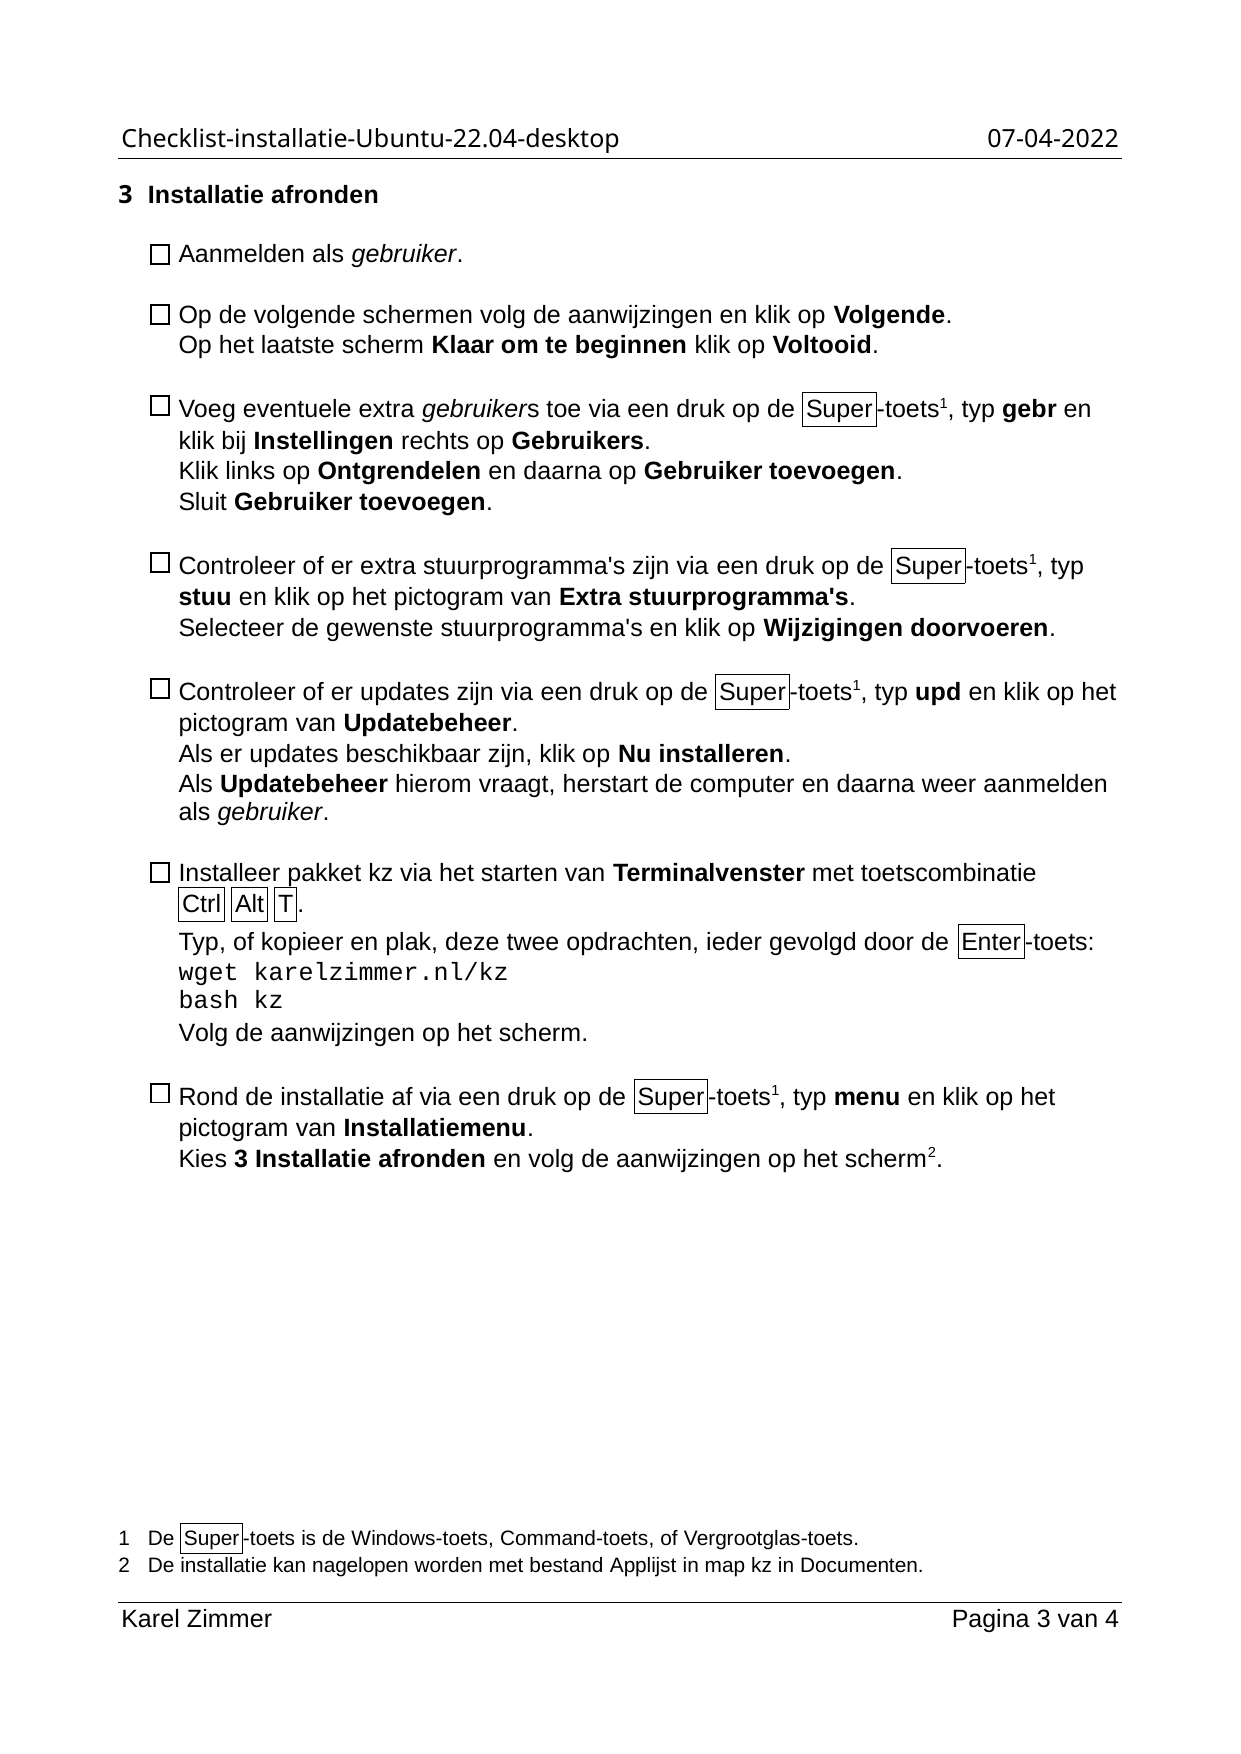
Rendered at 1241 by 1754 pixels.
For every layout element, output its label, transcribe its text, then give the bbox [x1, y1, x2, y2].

table_cell [141, 827, 177, 857]
table_cell [141, 1078, 177, 1143]
table_cell [177, 360, 1121, 391]
table_header [141, 239, 177, 269]
table_cell Selecteer de gewenste stuurprogramma's en klik op Wijzigingen doorvoeren. [177, 613, 1121, 643]
table_cell [141, 456, 177, 486]
table_cell [141, 269, 177, 300]
table_cell [177, 827, 1121, 857]
table_cell [141, 486, 177, 517]
table_cell Op de volgende schermen volg de aanwijzingen en klik op Volgende. [177, 300, 1121, 330]
table_cell [141, 1017, 177, 1048]
table_cell [141, 391, 177, 456]
table_cell [141, 769, 177, 827]
table_cell Typ, of kopieer en plak, deze twee opdrachten, ieder gevolgd door de Enter-toets: wget karelzimmer.nl/kz bash kz [177, 923, 1121, 1017]
table_cell [141, 300, 177, 330]
table_cell [141, 739, 177, 769]
table_cell Als er updates beschikbaar zijn, klik op Nu installeren. [177, 739, 1121, 769]
list Installatie afronden [118, 177, 1122, 211]
table_cell [141, 858, 177, 923]
table_cell Sluit Gebruiker toevoegen. [177, 486, 1121, 517]
table_cell [177, 269, 1121, 300]
table_cell [141, 673, 177, 738]
table_cell [177, 517, 1121, 547]
table_cell [177, 643, 1121, 673]
table_cell [141, 1143, 177, 1174]
table_cell Als Updatebeheer hierom vraagt, herstart de computer en daarna weer aanmelden als gebruiker. [177, 769, 1121, 827]
table_cell [141, 643, 177, 673]
table_cell [141, 547, 177, 612]
table_cell Kies 3 Installatie afronden en volg de aanwijzingen op het scherm. [177, 1143, 1121, 1174]
table_cell [141, 613, 177, 643]
table_cell Volg de aanwijzingen op het scherm. [177, 1017, 1121, 1048]
table_cell [177, 1048, 1121, 1078]
table_cell Installeer pakket kz via het starten van Terminalvenster met toetscombinatie Ctrl Alt T. [177, 858, 1121, 923]
table_cell [141, 360, 177, 391]
table_cell [141, 923, 177, 1017]
table_cell Controleer of er updates zijn via een druk op de Super-toets1, typ upd en klik op het pictogram van Updatebeheer. [177, 673, 1121, 738]
table_header Aanmelden als gebruiker. [177, 239, 1121, 269]
table_cell Controleer of er extra stuurprogramma's zijn via een druk op de Super-toets1, typ stuu en klik op het pictogram van Extra stuurprogramma's. [177, 547, 1121, 612]
table_cell [141, 330, 177, 360]
table_cell Klik links op Ontgrendelen en daarna op Gebruiker toevoegen. [177, 456, 1121, 486]
table_cell Op het laatste scherm Klaar om te beginnen klik op Voltooid. [177, 330, 1121, 360]
table_cell Voeg eventuele extra gebruikers toe via een druk op de Super-toets, typ gebr en klik bij Instellingen rechts op Gebruikers. [177, 391, 1121, 456]
table_cell [141, 1048, 177, 1078]
table_cell Rond de installatie af via een druk op de Super-toets1, typ menu en klik op het pictogram van Installatiemenu. [177, 1078, 1121, 1143]
table_cell [141, 517, 177, 547]
